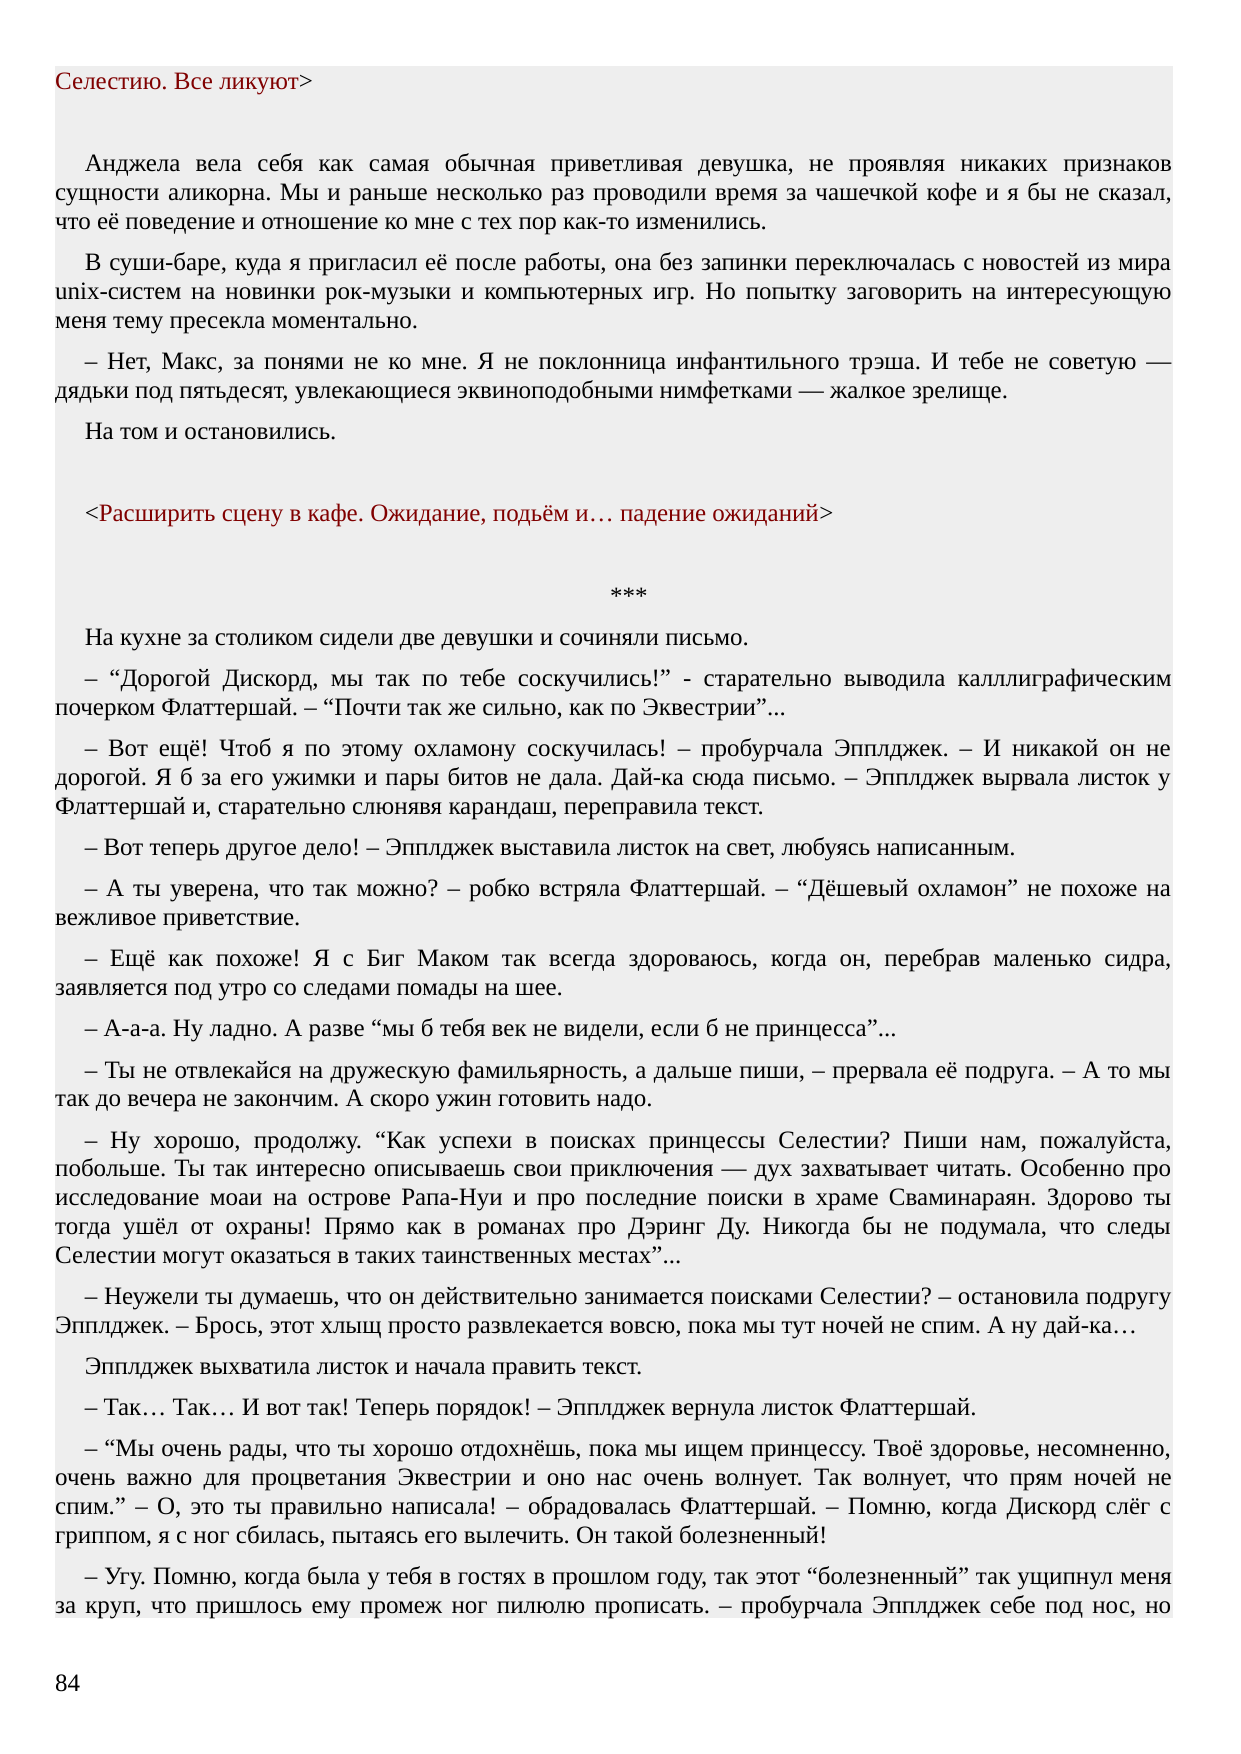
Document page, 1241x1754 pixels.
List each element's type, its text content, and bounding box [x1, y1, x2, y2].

text – Угу. Помню, когда была у тебя в гостях в прошлом году, так этот “болезненный” так ущипнул меня за круп, что пришлось ему промеж ног пилюлю прописать. – пробурчала Эпплджек себе под нос, но [55, 1561, 1173, 1618]
text Анджела вела себя как самая обычная приветливая девушка, не проявляя никаких признаков сущности аликорна. Мы и раньше несколько раз проводили время за чашечкой кофе и я бы не сказал, что её поведение и отношение ко мне с тех пор как-то изменились. [55, 148, 1173, 235]
text Селестию. Все ликуют> [55, 66, 1173, 95]
text – Неужели ты думаешь, что он действительно занимается поисками Селестии? – остановила подругу Эпплджек. – Брось, этот хлыщ просто развлекается вовсю, пока мы тут ночей не спим. А ну дай-ка… [55, 1281, 1173, 1338]
text На кухне за столиком сидели две девушки и сочиняли письмо. [55, 622, 1173, 651]
text – А-а-а. Ну ладно. А разве “мы б тебя век не видели, если б не принцесса”... [55, 1013, 1173, 1042]
text – А ты уверена, что так можно? – робко встряла Флаттершай. – “Дёшевый охламон” не похоже на вежливое приветствие. [55, 873, 1173, 931]
text – Ну хорошо, продолжу. “Как успехи в поисках принцессы Селестии? Пиши нам, пожалуйста, побольше. Ты так интересно описываешь свои приключения — дух захватывает читать. Особенно про исследование моаи на острове Рапа-Нуи и про последние поиски в храме Сваминараян. Здорово ты тогда ушёл от охраны! Прямо как в романах про Дэринг Ду. Никогда бы не подумала, что следы Селестии могут оказаться в таких таинственных местах”... [55, 1125, 1173, 1268]
text *** [55, 581, 1173, 610]
text – Ещё как похоже! Я с Биг Маком так всегда здороваюсь, когда он, перебрав маленько сидра, заявляется под утро со следами помады на шее. [55, 943, 1173, 1001]
text На том и остановились. [55, 416, 1173, 445]
text – “Мы очень рады, что ты хорошо отдохнёшь, пока мы ищем принцессу. Твоё здоровье, несомненно, очень важно для процветания Эквестрии и оно нас очень волнует. Так волнует, что прям ночей не спим.” – О, это ты правильно написала! – обрадовалась Флаттершай. – Помню, когда Дискорд слёг с гриппом, я с ног сбилась, пытаясь его вылечить. Он такой болезненный! [55, 1433, 1173, 1548]
text – Так… Так… И вот так! Теперь порядок! – Эпплджек вернула листок Флаттершай. [55, 1392, 1173, 1421]
text В суши-баре, куда я пригласил её после работы, она без запинки переключалась с новостей из мира unix-систем на новинки рок-музыки и компьютерных игр. Но попытку заговорить на интересующую меня тему пресекла моментально. [55, 247, 1173, 333]
text Эпплджек выхватила листок и начала править текст. [55, 1351, 1173, 1380]
text – Вот теперь другое дело! – Эпплджек выставила листок на свет, любуясь написанным. [55, 832, 1173, 861]
text – “Дорогой Дискорд, мы так по тебе соскучились!” - старательно выводила калллиграфическим почерком Флаттершай. – “Почти так же сильно, как по Эквестрии”... [55, 663, 1173, 721]
text – Нет, Макс, за понями не ко мне. Я не поклонница инфантильного трэша. И тебе не советую — дядьки под пятьдесят, увлекающиеся эквиноподобными нимфетками — жалкое зрелище. [55, 346, 1173, 403]
text – Вот ещё! Чтоб я по этому охламону соскучилась! – пробурчала Эпплджек. – И никакой он не дорогой. Я б за его ужимки и пары битов не дала. Дай-ка сюда письмо. – Эпплджек вырвала листок у Флаттершай и, старательно слюнявя карандаш, переправила текст. [55, 733, 1173, 820]
text – Ты не отвлекайся на дружескую фамильярность, а дальше пиши, – прервала её подруга. – А то мы так до вечера не закончим. А скоро ужин готовить надо. [55, 1055, 1173, 1112]
text <Расширить сцену в кафе. Ожидание, подьём и… падение ожиданий> [55, 498, 1173, 527]
